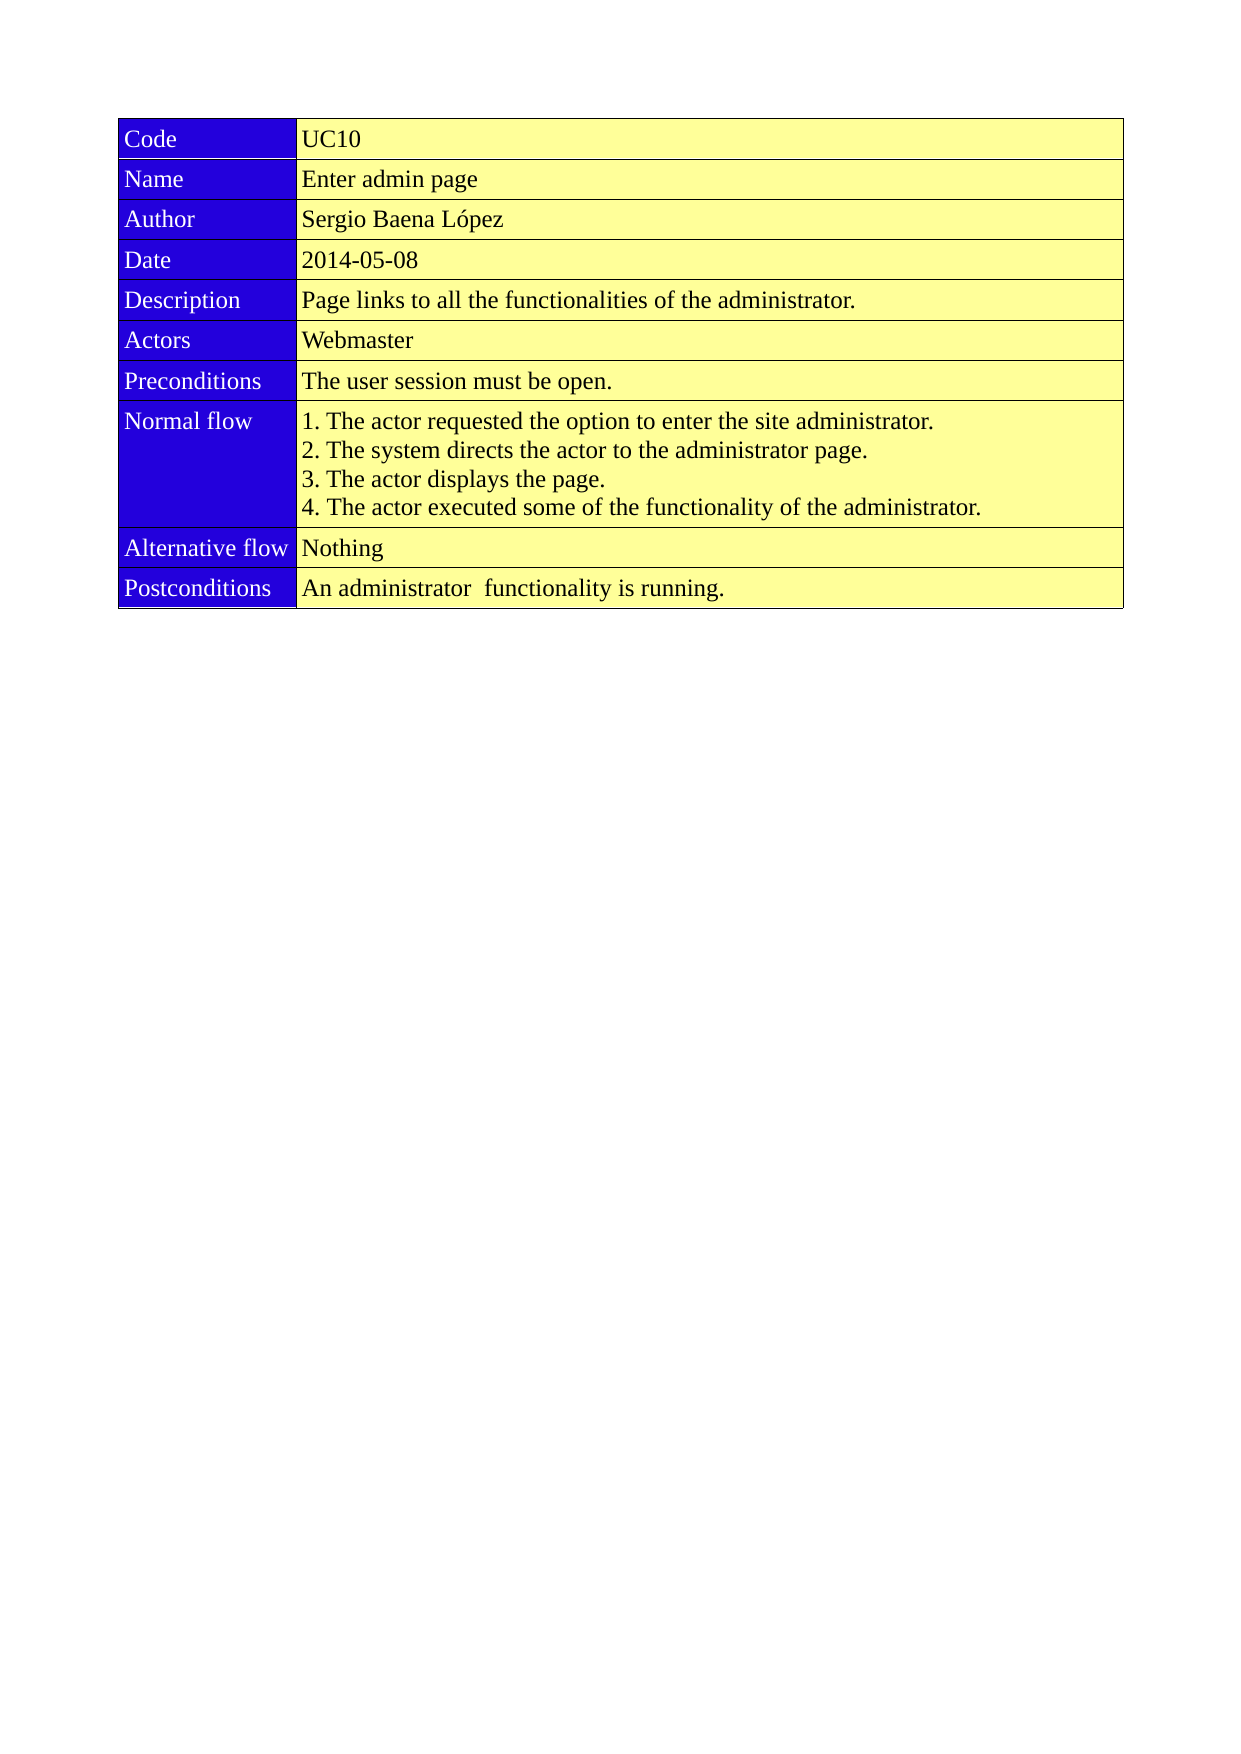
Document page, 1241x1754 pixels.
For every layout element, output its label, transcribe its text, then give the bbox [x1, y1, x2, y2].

table_cell Alternative flow [119, 528, 296, 567]
table_cell An administrator functionality is running. [297, 568, 1123, 607]
table_cell Actors [119, 321, 296, 360]
table_cell Author [119, 200, 296, 239]
table_header Code [119, 119, 296, 158]
table_cell Enter admin page [297, 160, 1123, 199]
table_cell Postconditions [119, 568, 296, 607]
table_cell Description [119, 280, 296, 320]
table_cell Nothing [297, 528, 1123, 567]
table_cell Sergio Baena López [297, 200, 1123, 239]
table_cell 1. The actor requested the option to enter the site administrator. 2. The system directs the actor to the administrator page. 3. The actor displays the page. 4. The actor executed some of the functionality of the administrator. [297, 401, 1123, 527]
table_cell 2014-05-08 [297, 240, 1123, 279]
table_header UC10 [297, 119, 1123, 158]
table_cell Webmaster [297, 321, 1123, 360]
table_cell Name [119, 160, 296, 199]
table_cell Preconditions [119, 361, 296, 400]
table_cell Normal flow [119, 401, 296, 527]
table_cell The user session must be open. [297, 361, 1123, 400]
table_cell Page links to all the functionalities of the administrator. [297, 280, 1123, 320]
table_cell Date [119, 240, 296, 279]
